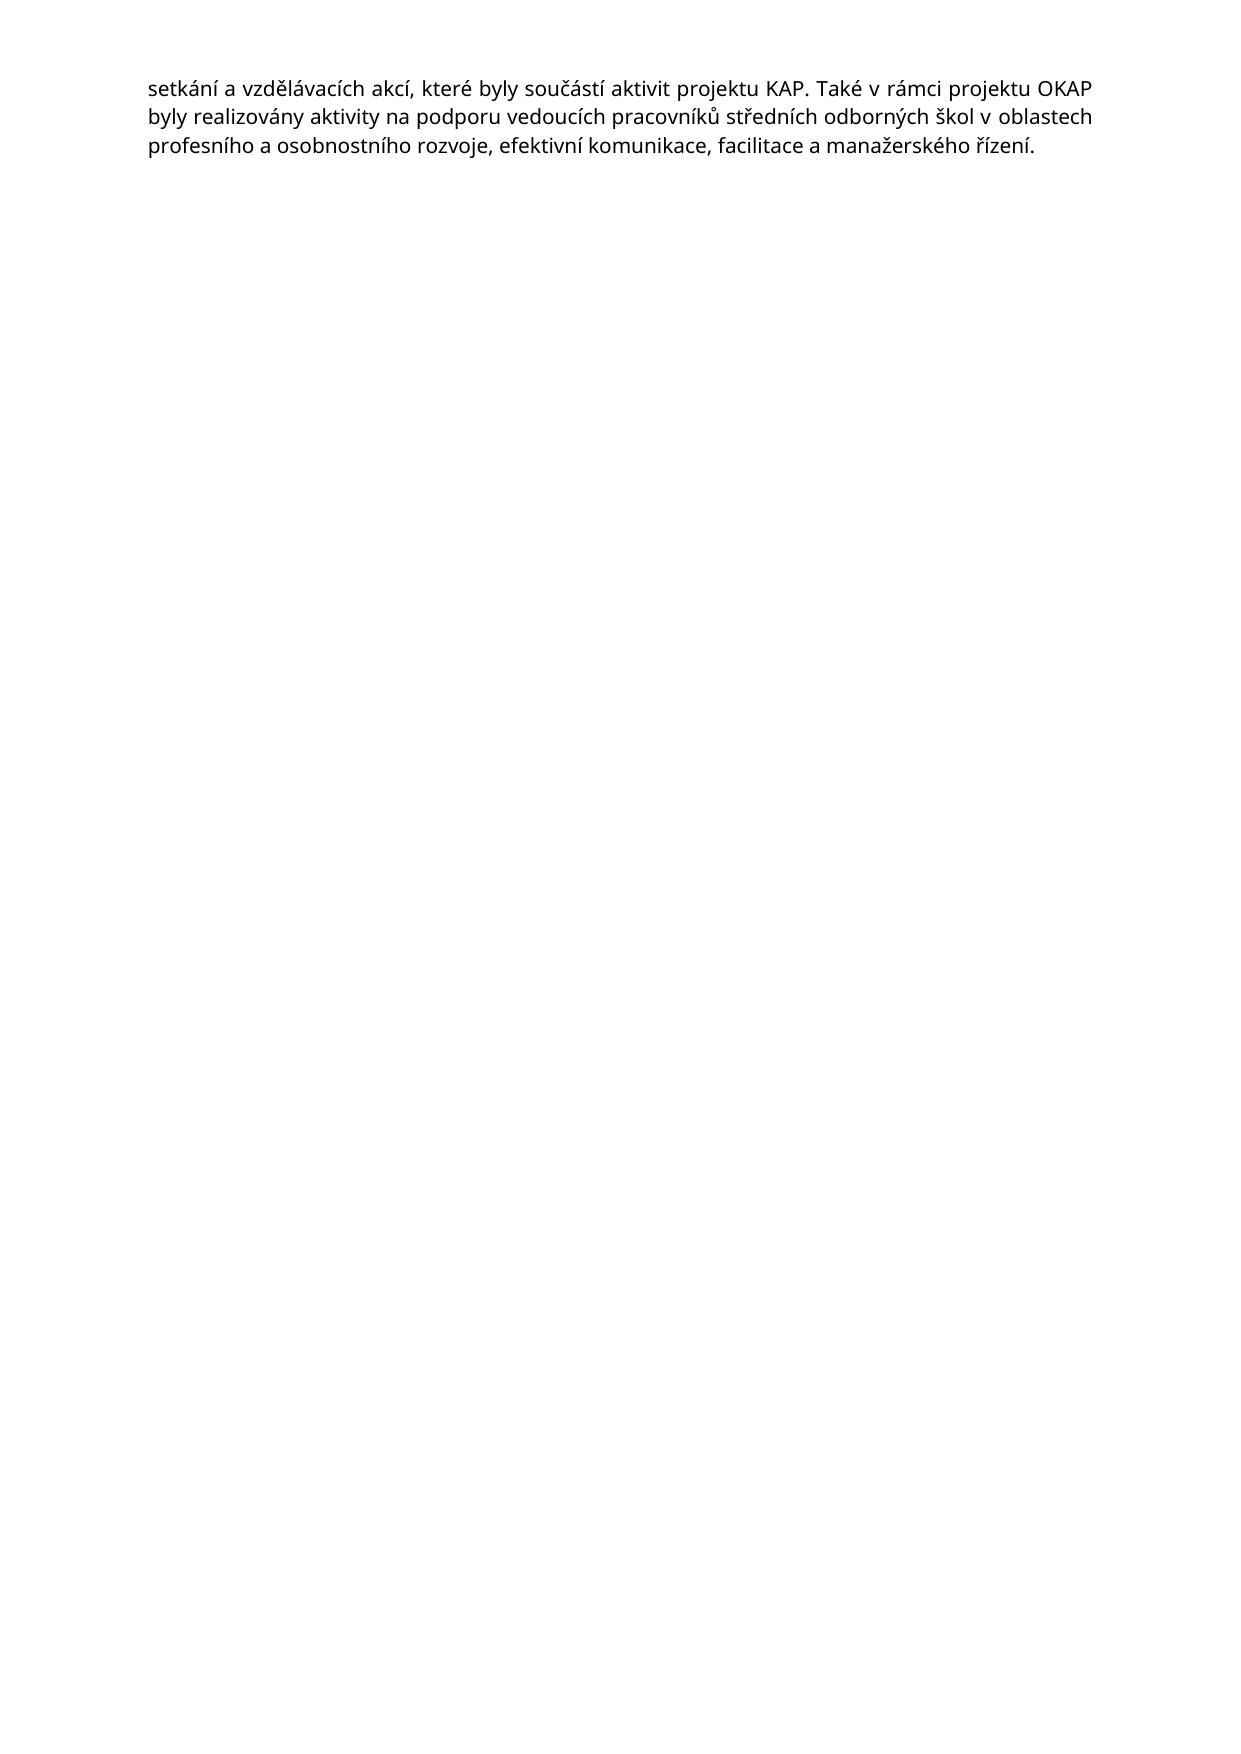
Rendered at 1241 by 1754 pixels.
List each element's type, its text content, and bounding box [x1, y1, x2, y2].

text setkání a vzdělávacích akcí, které byly součástí aktivit projektu KAP. Také v rámci projektu OKAP byly realizovány aktivity na podporu vedoucích pracovníků středních odborných škol v oblastech profesního a osobnostního rozvoje, efektivní komunikace, facilitace a manažerského řízení. [148, 74, 1092, 159]
